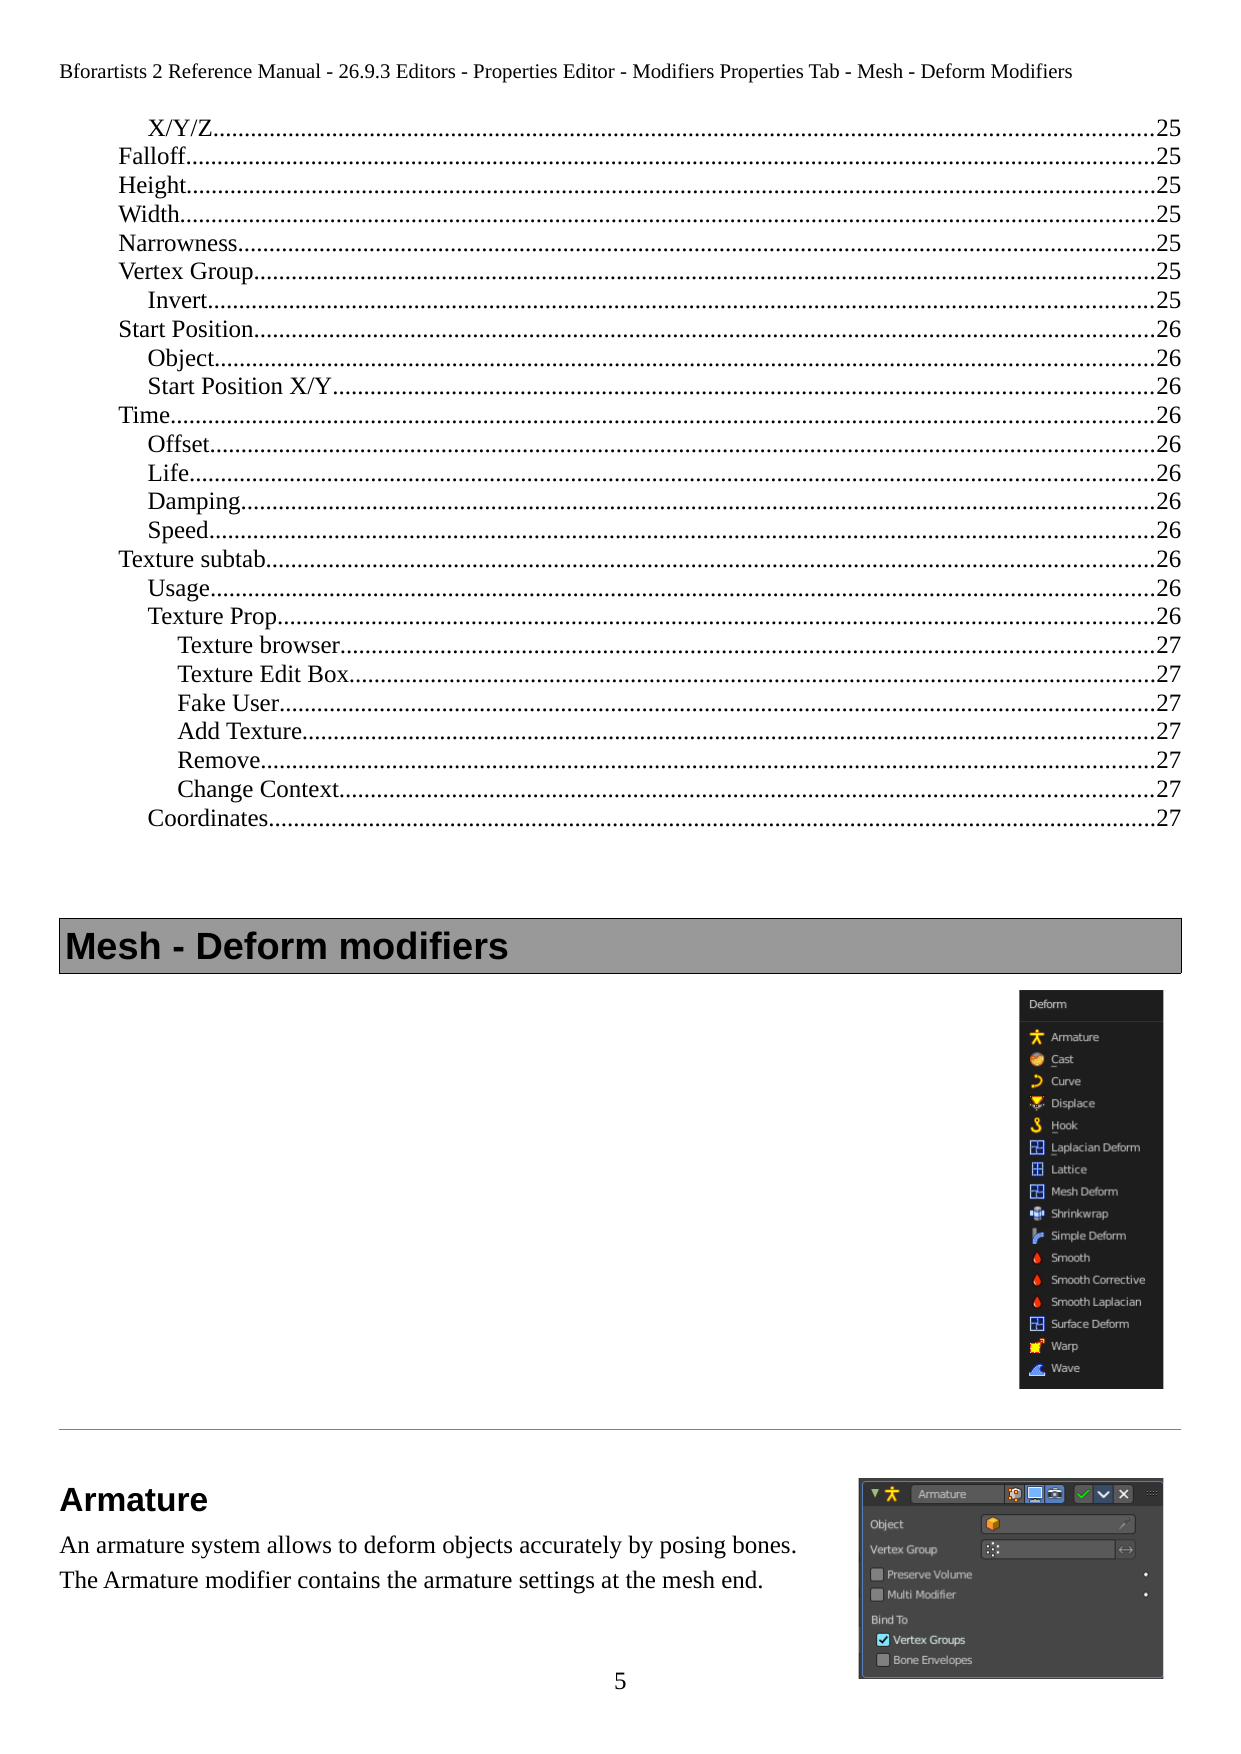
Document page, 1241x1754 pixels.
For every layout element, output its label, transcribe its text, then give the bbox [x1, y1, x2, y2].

text Vertex Group 25 [118, 256, 1181, 285]
text Offset 26 [147, 429, 1181, 458]
text Time 26 [118, 400, 1181, 429]
text Coordinates 27 [147, 803, 1181, 831]
text Narrowness 25 [118, 228, 1181, 256]
text Change Context 27 [177, 774, 1181, 803]
text Fake User 27 [177, 688, 1181, 716]
text Texture browser 27 [177, 630, 1181, 659]
text Damping 26 [147, 486, 1181, 515]
text Texture Prop 26 [147, 601, 1181, 630]
text Height 25 [118, 170, 1181, 199]
text X/Y/Z 25 [147, 113, 1181, 141]
text Usage 26 [147, 573, 1181, 601]
text Object 26 [147, 343, 1181, 371]
picture [1019, 990, 1164, 1389]
text Start Position 26 [118, 314, 1181, 343]
text Add Texture 27 [177, 716, 1181, 745]
text Speed 26 [147, 515, 1181, 544]
text Texture subtab 26 [118, 544, 1181, 573]
text Falloff 25 [118, 141, 1181, 170]
text Invert 25 [147, 285, 1181, 314]
text An armature system allows to deform objects accurately by posing bones. The Armature modifier contains the armature settings at the mesh end. [59, 1531, 858, 1594]
text Width 25 [118, 199, 1181, 228]
picture [858, 1478, 1164, 1679]
text Texture Edit Box 27 [177, 659, 1181, 688]
subtitle [1164, 1479, 1181, 1518]
text Life 26 [147, 458, 1181, 486]
text Remove 27 [177, 745, 1181, 774]
text Start Position X/Y 26 [147, 371, 1181, 400]
subtitle Armature [59, 1479, 858, 1518]
table_header Mesh - Deform modifiers [60, 919, 1181, 973]
